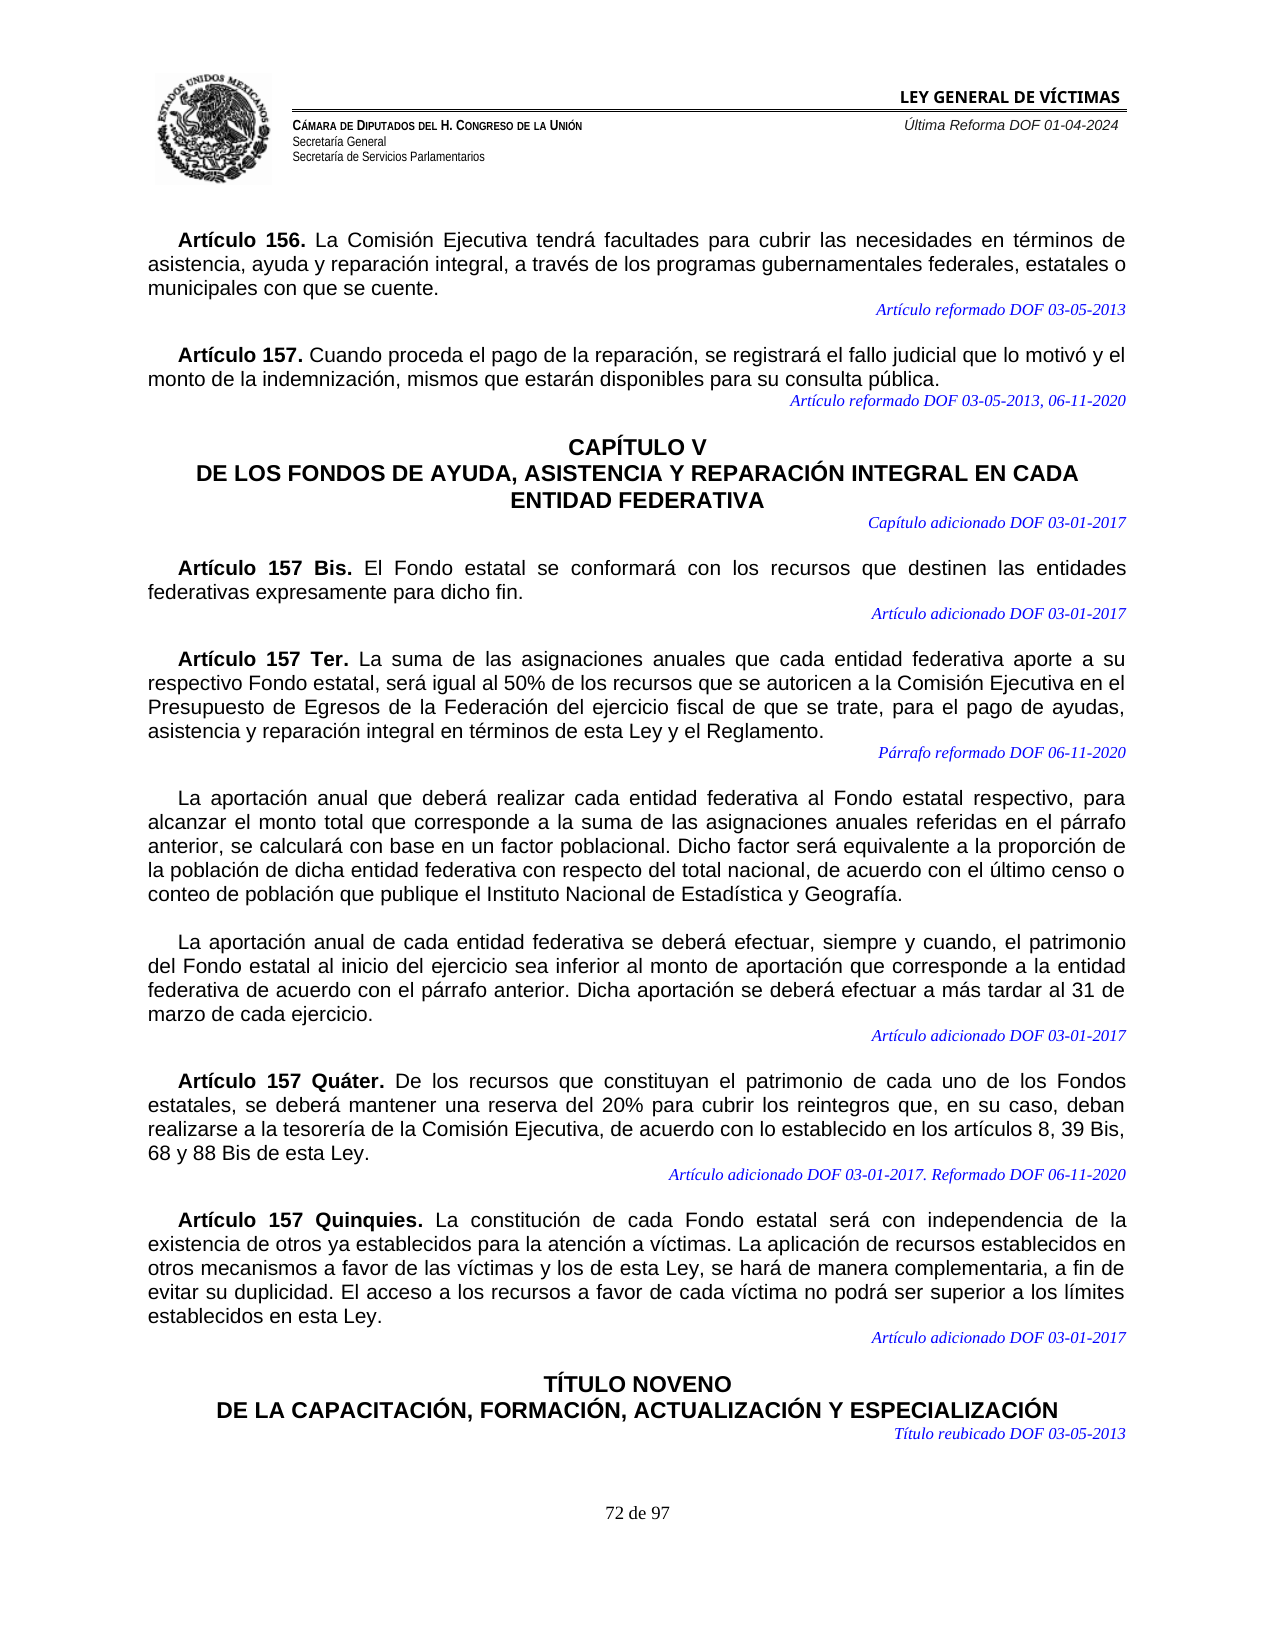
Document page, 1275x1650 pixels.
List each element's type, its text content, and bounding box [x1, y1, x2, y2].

text Artículo adicionado DOF 03-01-2017 [148, 1026, 1127, 1045]
text Artículo 157 Quáter. De los recursos que constituyan el patrimonio de cada uno de los Fondos estatales, se deberá mantener una reserva del 20% para cubrir los reintegros que, en su caso, deban realizarse a la tesorería de la Comisión Ejecutiva, de acuerdo con lo establecido en los artículos 8, 39 Bis, 68 y 88 Bis de esta Ley. [148, 1069, 1127, 1165]
text Artículo adicionado DOF 03-01-2017 [148, 604, 1127, 623]
text Artículo reformado DOF 03-05-2013, 06-11-2020 [148, 391, 1127, 410]
text Párrafo reformado DOF 06-11-2020 [148, 743, 1127, 762]
text Artículo 157 Quinquies. La constitución de cada Fondo estatal será con independencia de la existencia de otros ya establecidos para la atención a víctimas. La aplicación de recursos establecidos en otros mecanismos a favor de las víctimas y los de esta Ley, se hará de manera complementaria, a fin de evitar su duplicidad. El acceso a los recursos a favor de cada víctima no podrá ser superior a los límites establecidos en esta Ley. [148, 1208, 1127, 1328]
text La aportación anual de cada entidad federativa se deberá efectuar, siempre y cuando, el patrimonio del Fondo estatal al inicio del ejercicio sea inferior al monto de aportación que corresponde a la entidad federativa de acuerdo con el párrafo anterior. Dicha aportación se deberá efectuar a más tardar al 31 de marzo de cada ejercicio. [148, 930, 1127, 1026]
text Artículo 157 Bis. El Fondo estatal se conformará con los recursos que destinen las entidades federativas expresamente para dicho fin. [148, 556, 1127, 604]
text Artículo reformado DOF 03-05-2013 [148, 300, 1127, 319]
text Artículo adicionado DOF 03-01-2017 [148, 1328, 1127, 1347]
text DE LA CAPACITACIÓN, FORMACIÓN, ACTUALIZACIÓN Y ESPECIALIZACIÓN [148, 1397, 1127, 1423]
text DE LOS FONDOS DE AYUDA, ASISTENCIA Y REPARACIÓN INTEGRAL EN CADA ENTIDAD FEDERATIVA [148, 460, 1127, 513]
text Artículo 156. La Comisión Ejecutiva tendrá facultades para cubrir las necesidades en términos de asistencia, ayuda y reparación integral, a través de los programas gubernamentales federales, estatales o municipales con que se cuente. [148, 228, 1127, 300]
text CAPÍTULO V [148, 434, 1127, 460]
text Artículo adicionado DOF 03-01-2017. Reformado DOF 06-11-2020 [148, 1165, 1127, 1184]
text TÍTULO NOVENO [148, 1371, 1127, 1397]
text Título reubicado DOF 03-05-2013 [148, 1423, 1127, 1443]
text La aportación anual que deberá realizar cada entidad federativa al Fondo estatal respectivo, para alcanzar el monto total que corresponde a la suma de las asignaciones anuales referidas en el párrafo anterior, se calculará con base en un factor poblacional. Dicho factor será equivalente a la proporción de la población de dicha entidad federativa con respecto del total nacional, de acuerdo con el último censo o conteo de población que publique el Instituto Nacional de Estadística y Geografía. [148, 786, 1127, 906]
text Artículo 157. Cuando proceda el pago de la reparación, se registrará el fallo judicial que lo motivó y el monto de la indemnización, mismos que estarán disponibles para su consulta pública. [148, 343, 1127, 391]
text Artículo 157 Ter. La suma de las asignaciones anuales que cada entidad federativa aporte a su respectivo Fondo estatal, será igual al 50% de los recursos que se autoricen a la Comisión Ejecutiva en el Presupuesto de Egresos de la Federación del ejercicio fiscal de que se trate, para el pago de ayudas, asistencia y reparación integral en términos de esta Ley y el Reglamento. [148, 647, 1127, 743]
text Capítulo adicionado DOF 03-01-2017 [148, 513, 1127, 532]
